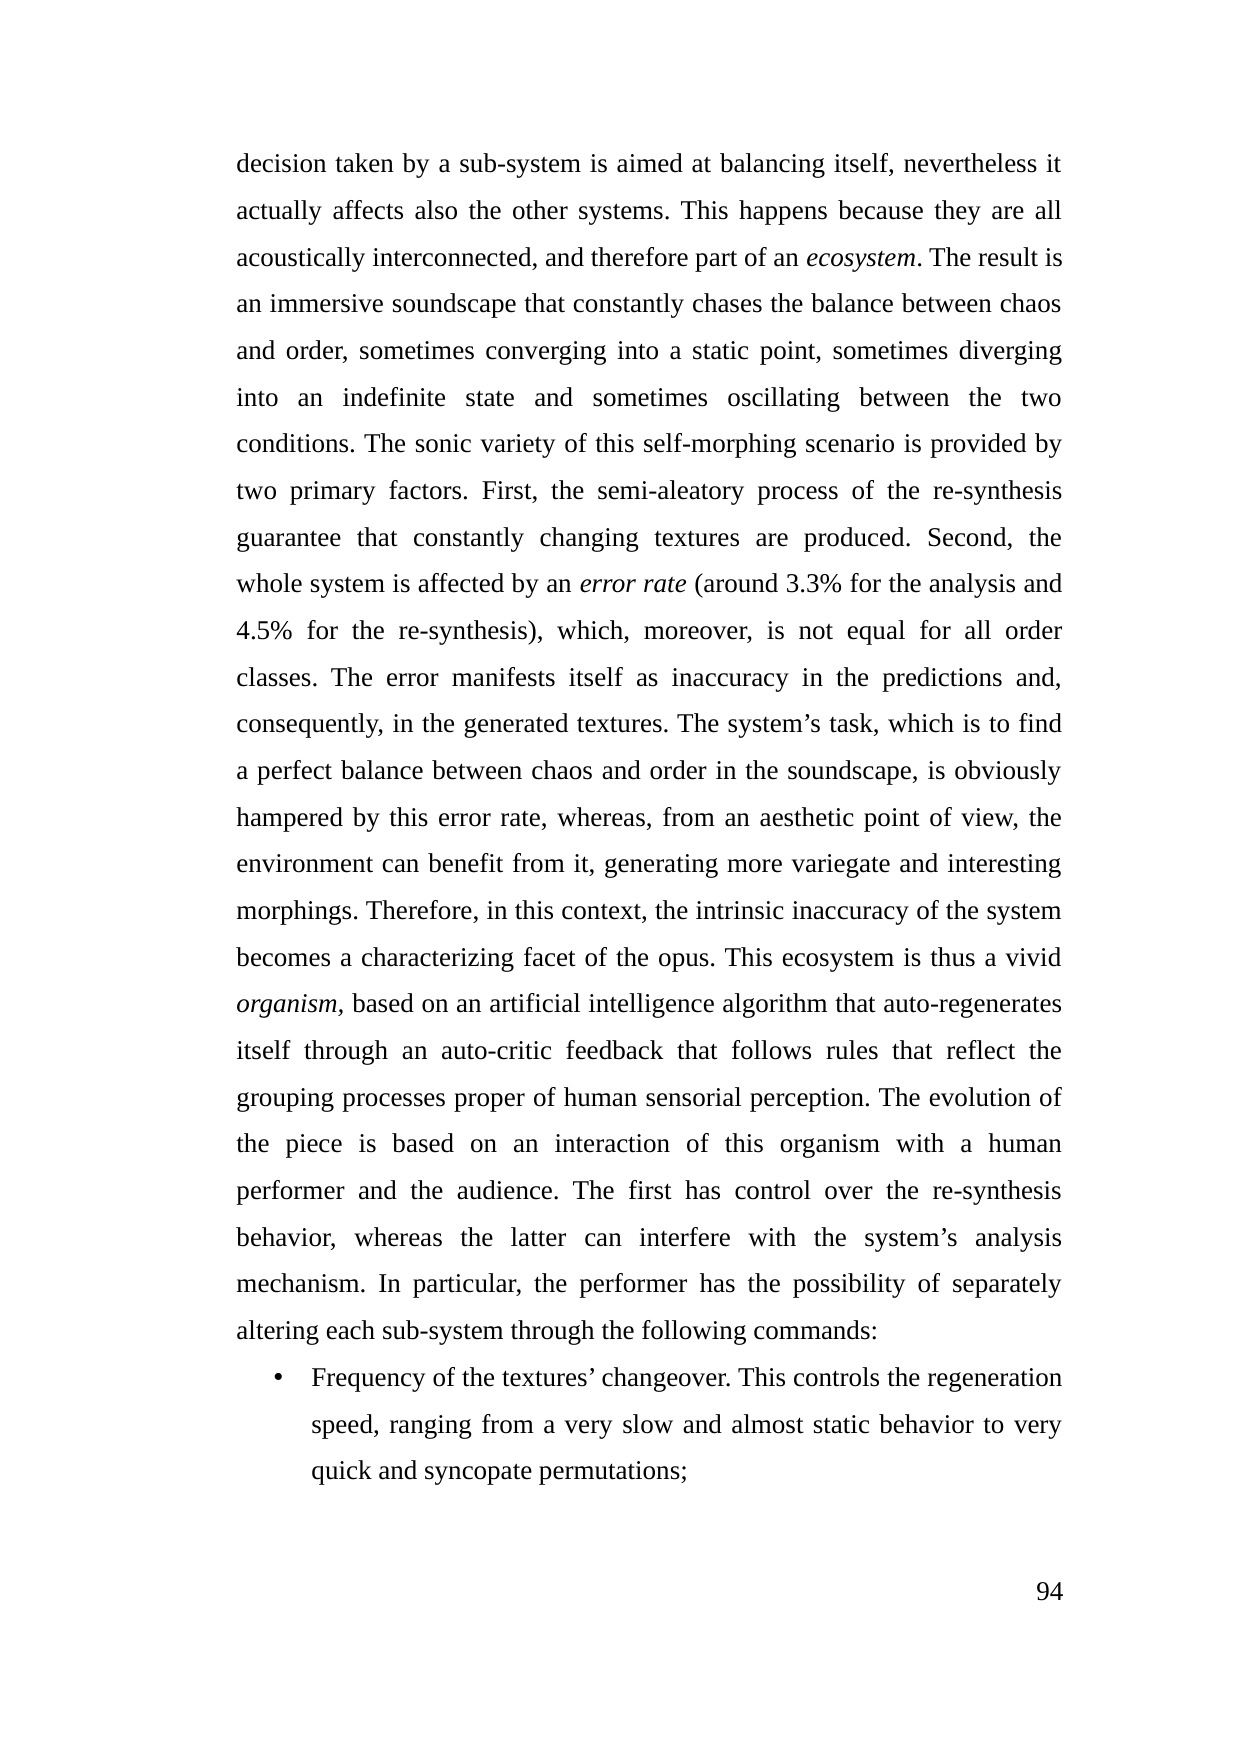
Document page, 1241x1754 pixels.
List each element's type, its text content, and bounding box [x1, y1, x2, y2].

text decision taken by a sub-system is aimed at balancing itself, nevertheless it actually affects also the other systems. This happens because they are all acoustically interconnected, and therefore part of an ecosystem. The result is an immersive soundscape that constantly chases the balance between chaos and order, sometimes converging into a static point, sometimes diverging into an indefinite state and sometimes oscillating between the two conditions. The sonic variety of this self-morphing scenario is provided by two primary factors. First, the semi-aleatory process of the re-synthesis guarantee that constantly changing textures are produced. Second, the whole system is affected by an error rate (around 3.3% for the analysis and 4.5% for the re-synthesis), which, moreover, is not equal for all order classes. The error manifests itself as inaccuracy in the predictions and, consequently, in the generated textures. The system’s task, which is to find a perfect balance between chaos and order in the soundscape, is obviously hampered by this error rate, whereas, from an aesthetic point of view, the environment can benefit from it, generating more variegate and interesting morphings. Therefore, in this context, the intrinsic inaccuracy of the system becomes a characterizing facet of the opus. This ecosystem is thus a vivid organism, based on an artificial intelligence algorithm that auto-regenerates itself through an auto-critic feedback that follows rules that reflect the grouping processes proper of human sensorial perception. The evolution of the piece is based on an interaction of this organism with a human performer and the audience. The first has control over the re-synthesis behavior, whereas the latter can interfere with the system’s analysis mechanism. In particular, the performer has the possibility of separately altering each sub-system through the following commands: [236, 148, 1063, 1345]
list Frequency of the textures’ changeover. This controls the regeneration speed, ranging from a very slow and almost static behavior to very quick and syncopate permutations; [274, 1361, 1063, 1486]
